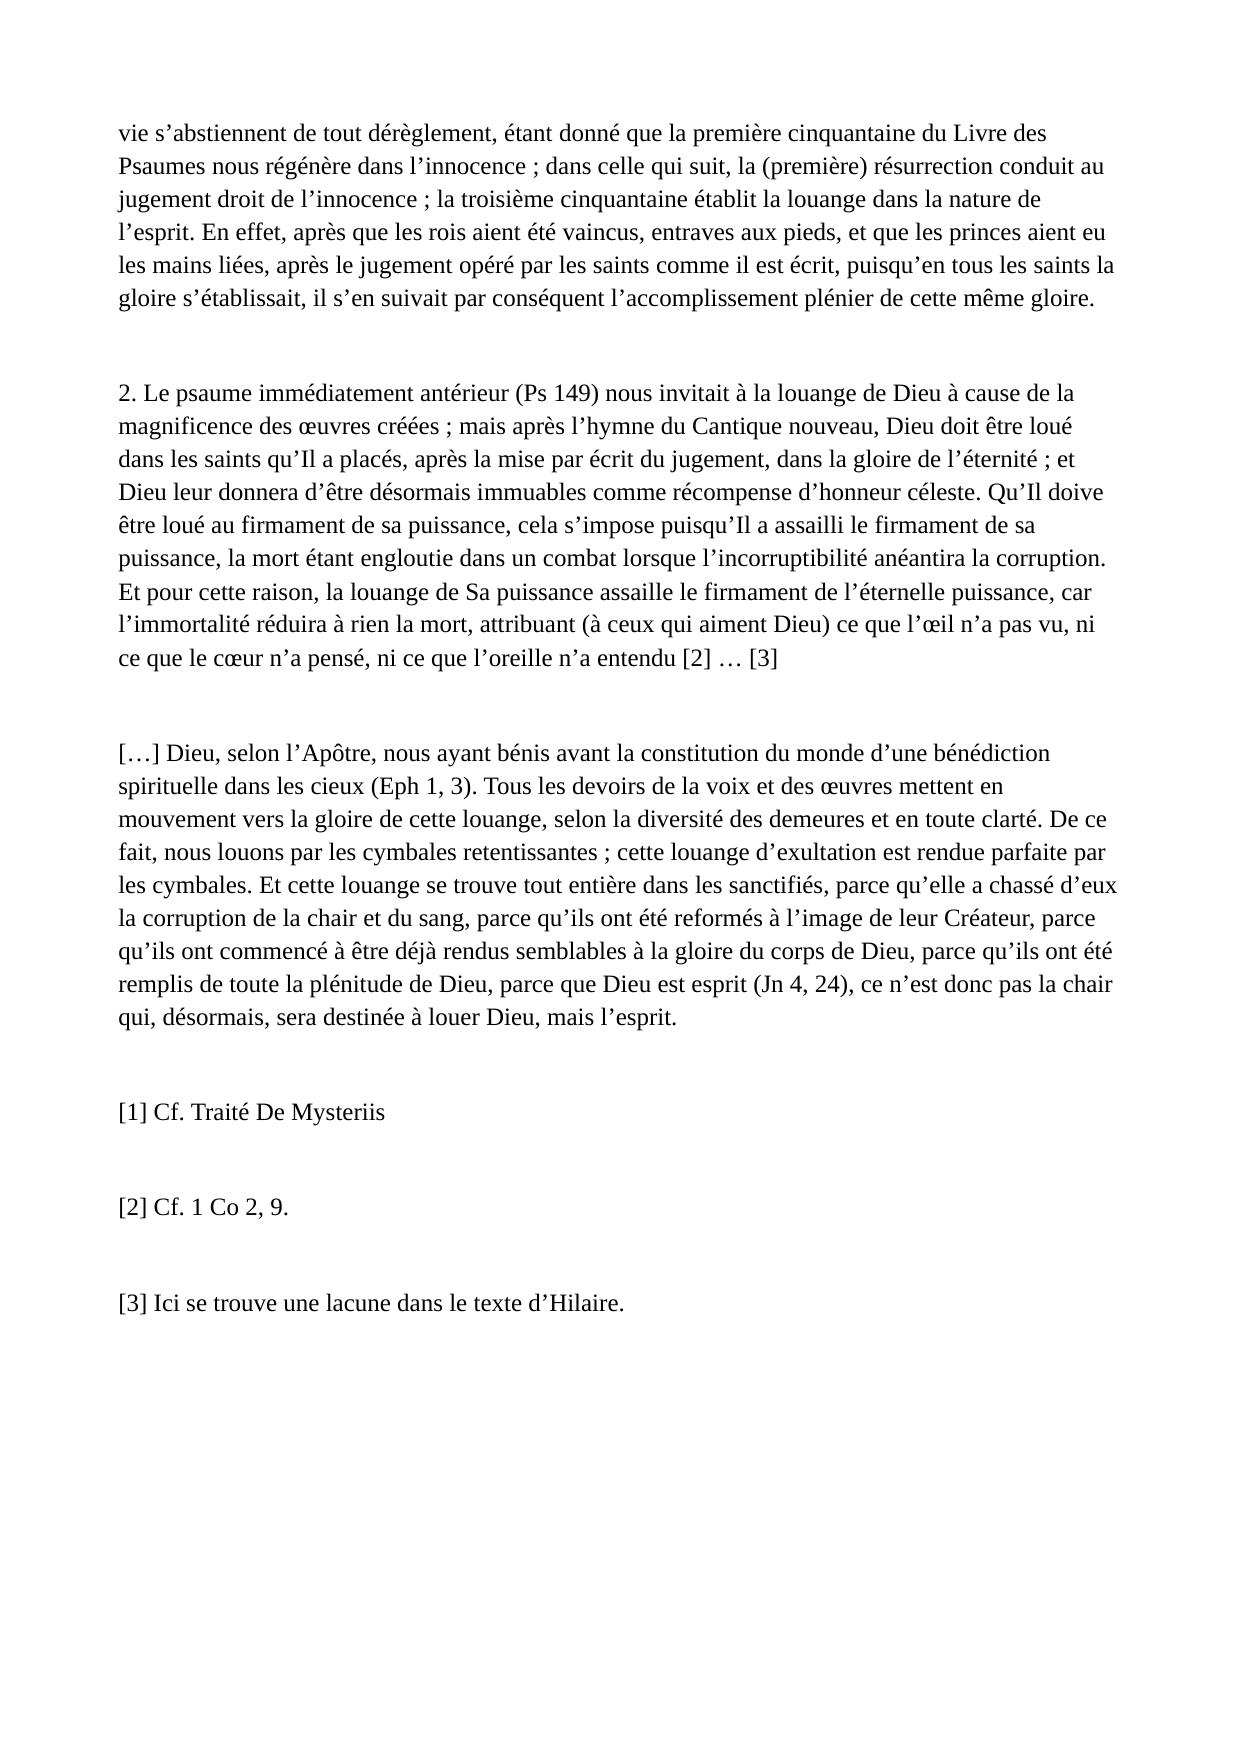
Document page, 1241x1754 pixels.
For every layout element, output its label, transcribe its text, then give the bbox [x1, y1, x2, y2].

text vie s’abstiennent de tout dérèglement, étant donné que la première cinquantaine du Livre des Psaumes nous régénère dans l’innocence ; dans celle qui suit, la (première) résurrection conduit au jugement droit de l’innocence ; la troisième cinquantaine établit la louange dans la nature de l’esprit. En effet, après que les rois aient été vaincus, entraves aux pieds, et que les princes aient eu les mains liées, après le jugement opéré par les saints comme il est écrit, puisqu’en tous les saints la gloire s’établissait, il s’en suivait par conséquent l’accomplissement plénier de cette même gloire. [118, 118, 1122, 312]
text […] Dieu, selon l’Apôtre, nous ayant bénis avant la constitution du monde d’une bénédiction spirituelle dans les cieux (Eph 1, 3). Tous les devoirs de la voix et des œuvres mettent en mouvement vers la gloire de cette louange, selon la diversité des demeures et en toute clarté. De ce fait, nous louons par les cymbales retentissantes ; cette louange d’exultation est rendue parfaite par les cymbales. Et cette louange se trouve tout entière dans les sanctifiés, parce qu’elle a chassé d’eux la corruption de la chair et du sang, parce qu’ils ont été reformés à l’image de leur Créateur, parce qu’ils ont commencé à être déjà rendus semblables à la gloire du corps de Dieu, parce qu’ils ont été remplis de toute la plénitude de Dieu, parce que Dieu est esprit (Jn 4, 24), ce n’est donc pas la chair qui, désormais, sera destinée à louer Dieu, mais l’esprit. [118, 738, 1122, 1031]
text [3] Ici se trouve une lacune dans le texte d’Hilaire. [118, 1288, 1122, 1316]
text [1] Cf. Traité De Mysteriis [118, 1097, 1122, 1126]
text [2] Cf. 1 Co 2, 9. [118, 1192, 1122, 1221]
text 2. Le psaume immédiatement antérieur (Ps 149) nous invitait à la louange de Dieu à cause de la magnificence des œuvres créées ; mais après l’hymne du Cantique nouveau, Dieu doit être loué dans les saints qu’Il a placés, après la mise par écrit du jugement, dans la gloire de l’éternité ; et Dieu leur donnera d’être désormais immuables comme récompense d’honneur céleste. Qu’Il doive être loué au firmament de sa puissance, cela s’impose puisqu’Il a assailli le firmament de sa puissance, la mort étant engloutie dans un combat lorsque l’incorruptibilité anéantira la corruption. Et pour cette raison, la louange de Sa puissance assaille le firmament de l’éternelle puissance, car l’immortalité réduira à rien la mort, attribuant (à ceux qui aiment Dieu) ce que l’œil n’a pas vu, ni ce que le cœur n’a pensé, ni ce que l’oreille n’a entendu [2] … [3] [118, 378, 1122, 671]
